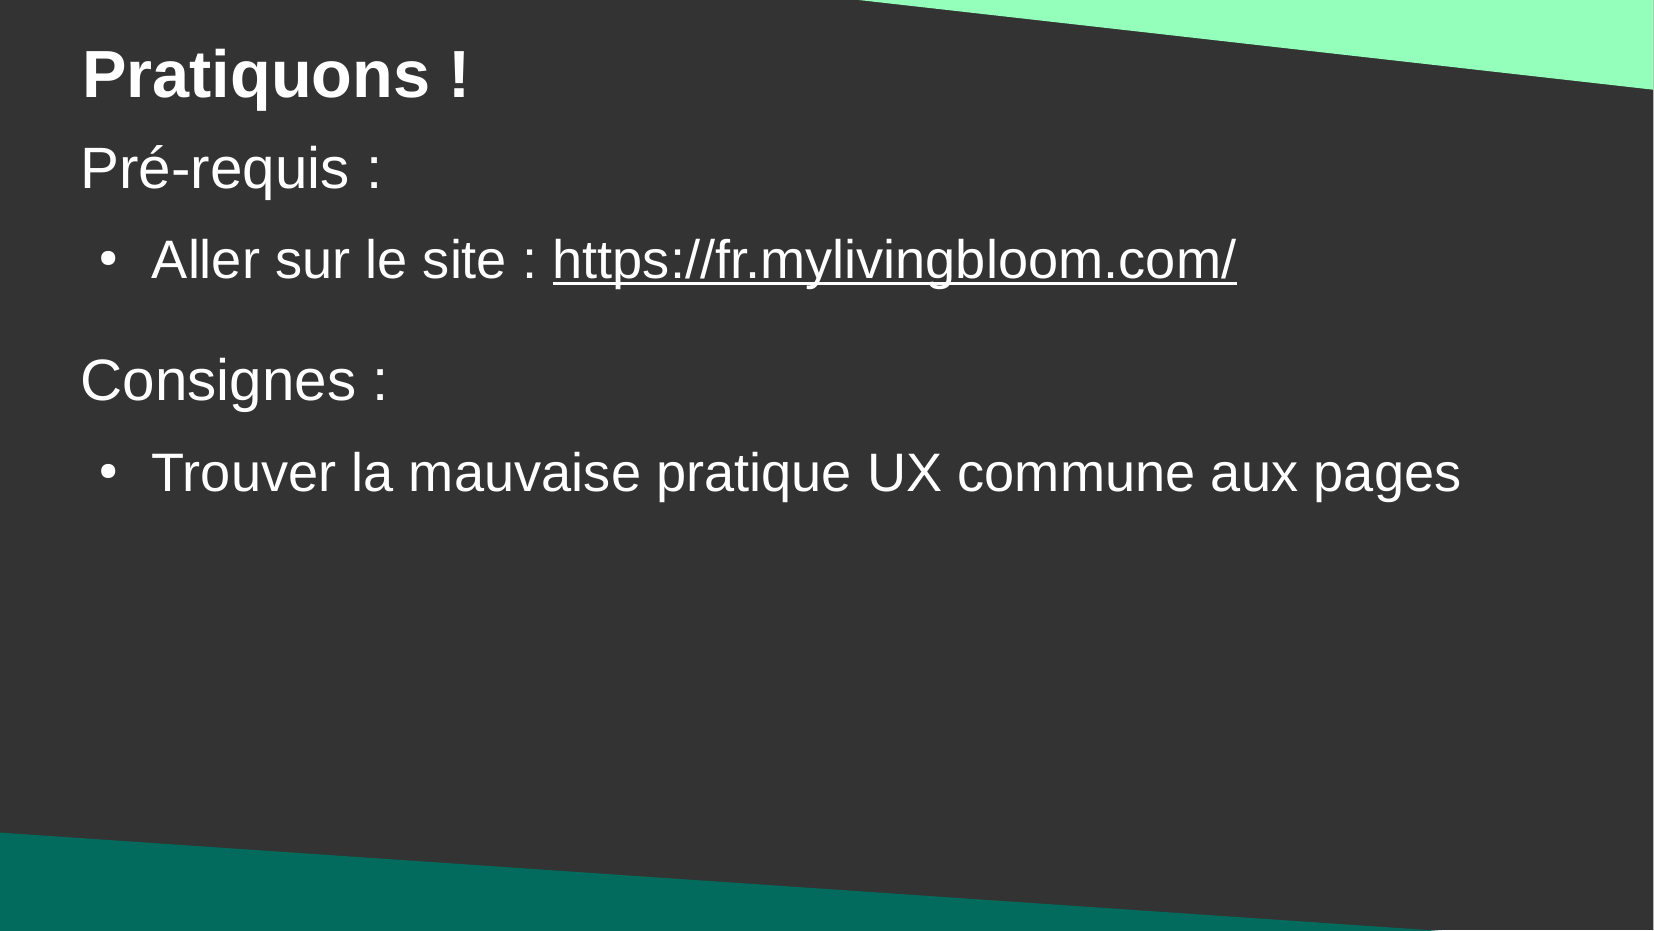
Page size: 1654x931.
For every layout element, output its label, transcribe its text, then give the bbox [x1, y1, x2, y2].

list Consignes : Trouver la mauvaise pratique UX commune aux pages [80, 348, 1620, 508]
title Pratiquons ! [82, 37, 1571, 114]
text_box [858, 0, 1654, 90]
list Pré-requis : Aller sur le site : https://fr.mylivingbloom.com/ [80, 135, 1620, 308]
